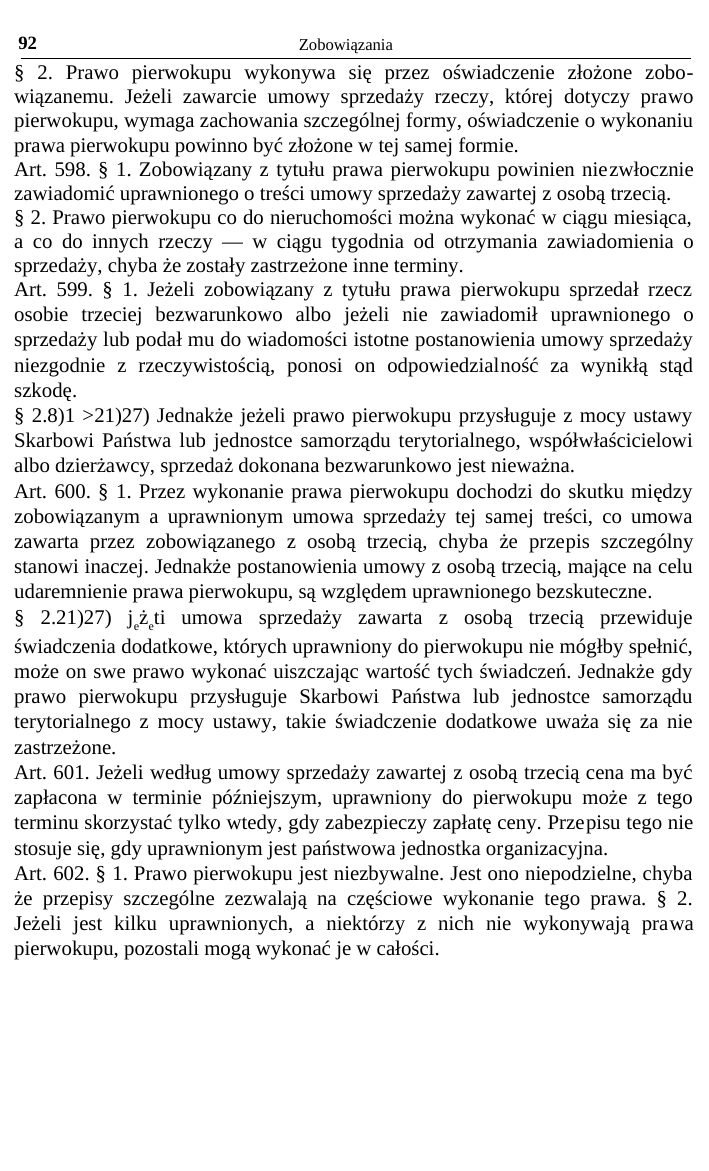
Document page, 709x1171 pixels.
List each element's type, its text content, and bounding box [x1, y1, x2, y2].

text Art. 599. § 1. Jeżeli zobowiązany z tytułu prawa pierwokupu sprzedał rzecz osobie trzeciej bezwarunkowo albo jeżeli nie zawiadomił uprawnio­nego o sprzedaży lub podał mu do wiadomości istotne postanowienia umowy sprzedaży niezgodnie z rzeczywistością, ponosi on odpowiedzial­ność za wynikłą stąd szkodę. [14, 277, 693, 402]
text § 2.8)1 >21)27) Jednakże jeżeli prawo pierwokupu przysługuje z mocy ustawy Skar­bowi Państwa lub jednostce samorządu terytorialnego, współwłaścicielowi albo dzierżawcy, sprzedaż dokonana bezwarunkowo jest nieważna. [14, 403, 693, 477]
text Art. 600. § 1. Przez wykonanie prawa pierwokupu dochodzi do skutku między zobowiązanym a uprawnionym umowa sprzedaży tej samej treści, co umowa zawarta przez zobowiązanego z osobą trzecią, chyba że prze­pis szczególny stanowi inaczej. Jednakże postanowienia umowy z osobą trzecią, mające na celu udaremnienie prawa pierwokupu, są względem uprawnionego bezskuteczne. [14, 478, 693, 603]
text § 2. Prawo pierwokupu wykonywa się przez oświadczenie złożone zobo­wiązanemu. Jeżeli zawarcie umowy sprzedaży rzeczy, której dotyczy pra­wo pierwokupu, wymaga zachowania szczególnej formy, oświadczenie o wykonaniu prawa pierwokupu powinno być złożone w tej samej formie. [14, 60, 693, 157]
text Art. 602. § 1. Prawo pierwokupu jest niezbywalne. Jest ono niepodzielne, chyba że przepisy szczególne zezwalają na częściowe wykonanie tego prawa. § 2. Jeżeli jest kilku uprawnionych, a niektórzy z nich nie wykonywają pra­wa pierwokupu, pozostali mogą wykonać je w całości. [14, 861, 693, 960]
text Zobowiązania [298, 35, 412, 54]
text Art. 601. Jeżeli według umowy sprzedaży zawartej z osobą trzecią cena ma być zapłacona w terminie późniejszym, uprawniony do pierwokupu może z tego terminu skorzystać tylko wtedy, gdy zabezpieczy zapłatę ceny. Prze­pisu tego nie stosuje się, gdy uprawnionym jest państwowa jednostka or­ganizacyjna. [14, 760, 693, 859]
text 92 [18, 32, 42, 54]
text Art. 598. § 1. Zobowiązany z tytułu prawa pierwokupu powinien nie­zwłocznie zawiadomić uprawnionego o treści umowy sprzedaży zawar­tej z osobą trzecią. [14, 157, 693, 205]
text § 2.21)27) jeżeti umowa sprzedaży zawarta z osobą trzecią przewiduje świadczenia dodatkowe, których uprawniony do pierwokupu nie mógłby spełnić, może on swe prawo wykonać uiszczając wartość tych świadczeń. Jednakże gdy pra­wo pierwokupu przysługuje Skarbowi Państwa lub jednostce samorządu terytorialnego z mocy ustawy, takie świadczenie dodatkowe uważa się za nie zastrzeżone. [14, 604, 693, 759]
text § 2. Prawo pierwokupu co do nieruchomości można wykonać w ciągu miesiąca, a co do innych rzeczy — w ciągu tygodnia od otrzymania zawia­domienia o sprzedaży, chyba że zostały zastrzeżone inne terminy. [14, 205, 693, 277]
